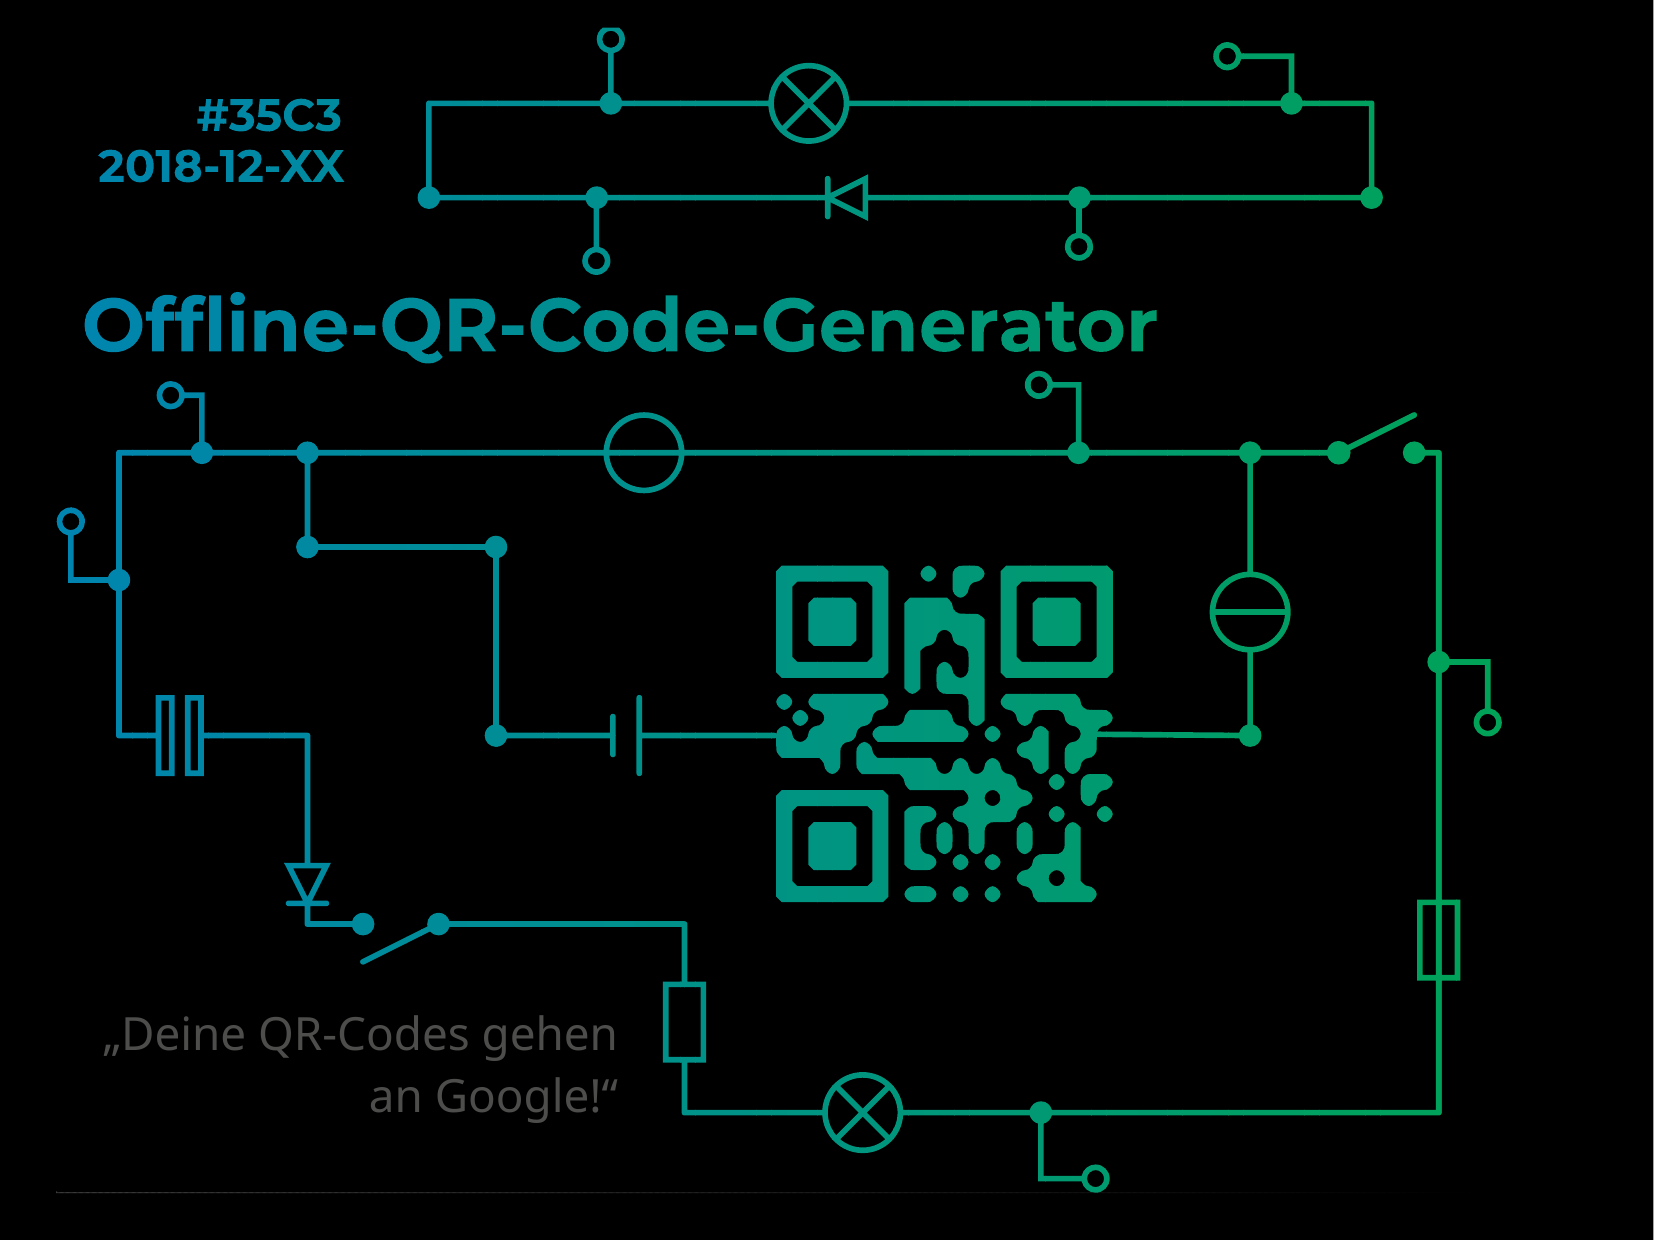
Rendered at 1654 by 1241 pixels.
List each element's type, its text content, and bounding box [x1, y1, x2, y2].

picture [0, 27, 1633, 1198]
title „Deine QR-Codes gehen an Google!“ [45, 1007, 619, 1120]
